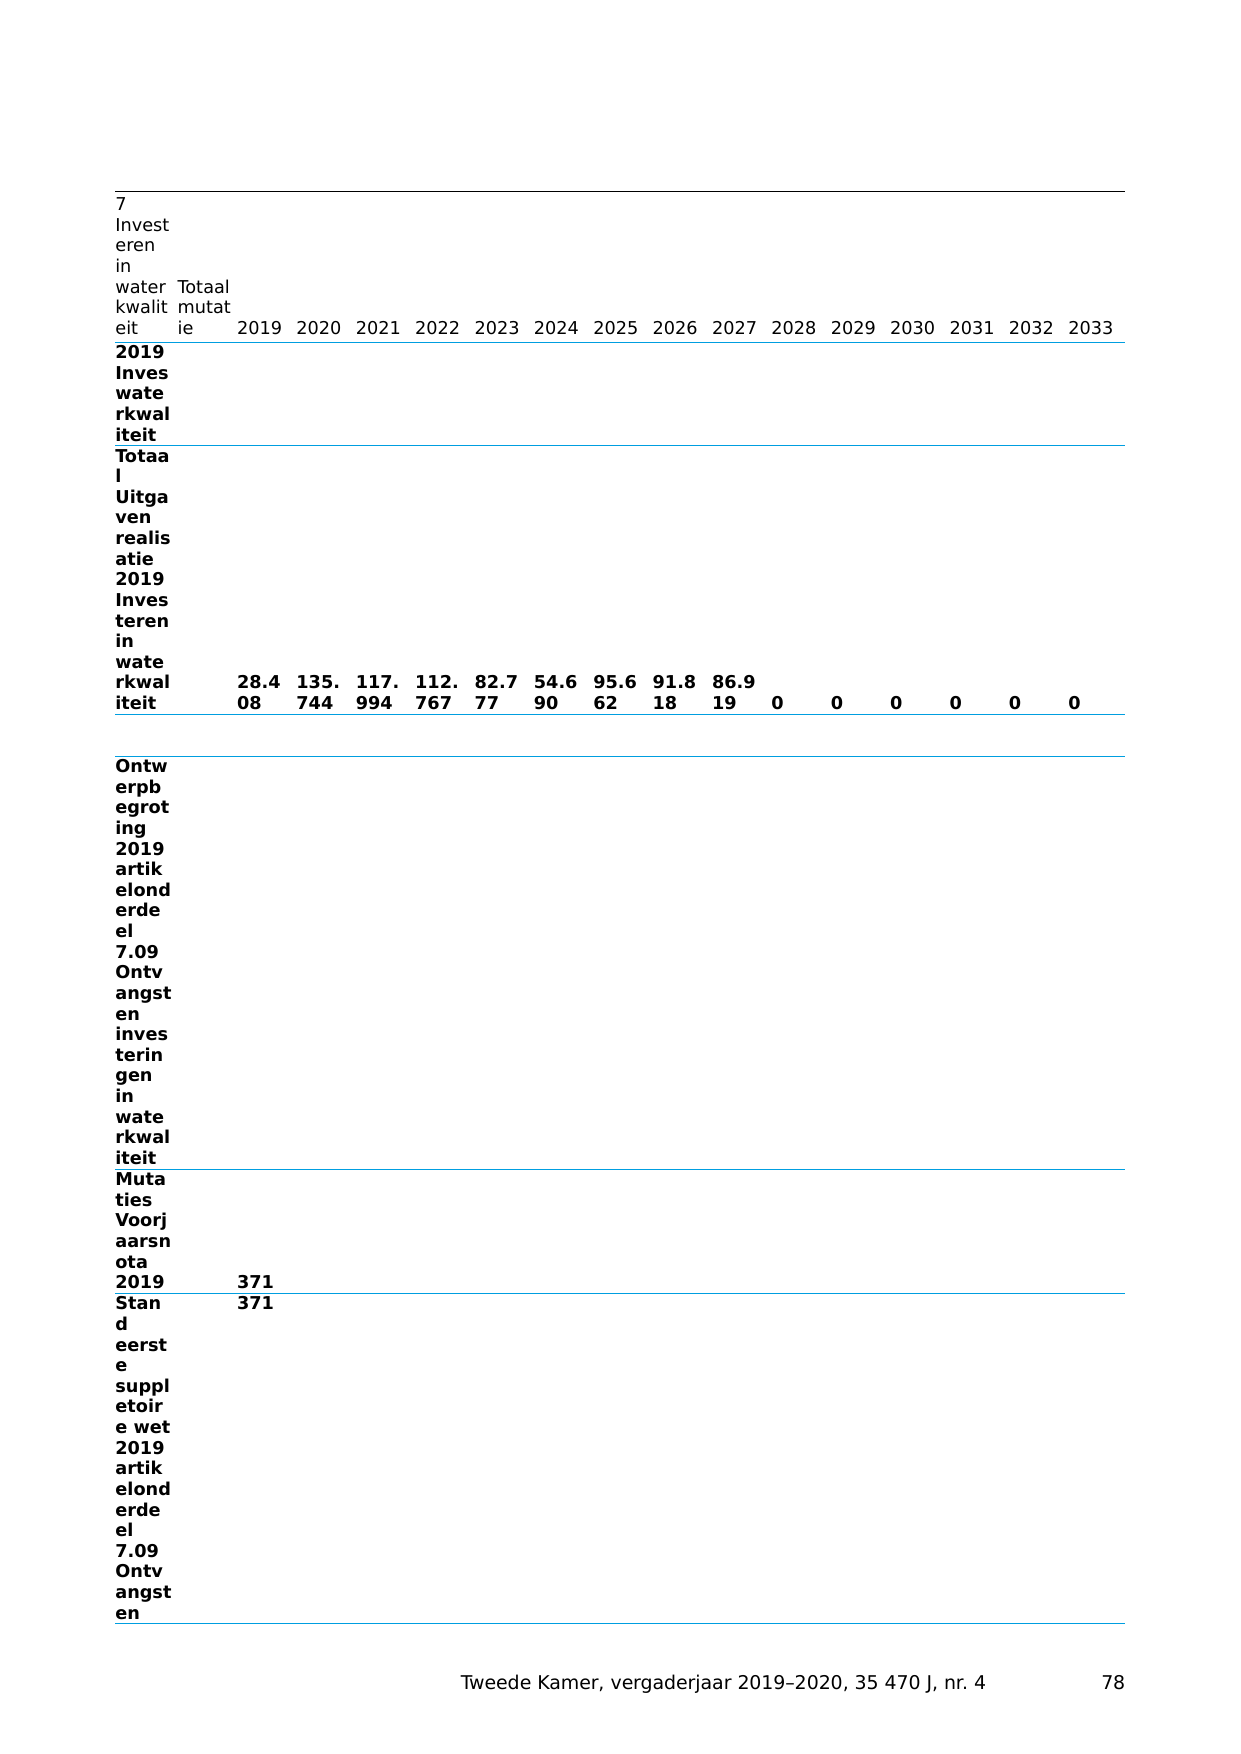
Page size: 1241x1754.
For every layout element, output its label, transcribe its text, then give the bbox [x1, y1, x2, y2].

table_cell [412, 715, 471, 735]
table_cell [412, 757, 471, 1168]
table_cell [531, 1294, 590, 1623]
table_cell [531, 1170, 590, 1293]
table_cell [1065, 757, 1125, 1168]
table_cell [887, 735, 946, 756]
table_cell [650, 343, 709, 445]
table_cell [946, 1294, 1006, 1623]
table_cell 0 [828, 446, 887, 714]
table_cell 54.690 [531, 446, 590, 714]
table_cell [590, 735, 649, 756]
table_cell 0 [887, 446, 946, 714]
table_cell [353, 715, 412, 735]
table_cell [828, 757, 887, 1168]
table_cell [234, 715, 293, 735]
table_header 2031 [946, 192, 1006, 341]
table_header 2021 [353, 192, 412, 341]
table_cell [1065, 715, 1125, 735]
table_cell [353, 757, 412, 1168]
table_cell [650, 1294, 709, 1623]
table_header 2023 [471, 192, 531, 341]
table_cell [353, 343, 412, 445]
table_cell [471, 1170, 531, 1293]
table_cell [650, 757, 709, 1168]
table_cell [709, 1294, 768, 1623]
table_cell [412, 343, 471, 445]
table_cell [175, 735, 234, 756]
table_cell [1006, 1294, 1065, 1623]
table_cell [946, 1170, 1006, 1293]
table_cell [1006, 1170, 1065, 1293]
table_cell [590, 1294, 649, 1623]
table_cell [946, 343, 1006, 445]
table_cell [828, 1170, 887, 1293]
table_cell [709, 735, 768, 756]
table_cell [887, 1170, 946, 1293]
table_cell Totaal Uitgaven realisatie 2019 Investeren in waterkwaliteit [115, 446, 174, 714]
table_cell 371 [234, 1294, 293, 1623]
table_cell [768, 1170, 828, 1293]
table_cell 112.767 [412, 446, 471, 714]
table_header 2032 [1006, 192, 1065, 341]
table_cell [709, 715, 768, 735]
table_cell 28.408 [234, 446, 293, 714]
table_cell [946, 735, 1006, 756]
table_header 2033 [1065, 192, 1125, 341]
table_cell Stand eerste suppletoire wet 2019 artikelonderdeel 7.09 Ontvangsten [115, 1294, 174, 1623]
table_cell 0 [1006, 446, 1065, 714]
table_cell [768, 715, 828, 735]
table_cell [353, 735, 412, 756]
table_cell [1065, 735, 1125, 756]
table_cell [175, 757, 234, 1168]
table_cell [650, 1170, 709, 1293]
table_cell [828, 715, 887, 735]
table_cell [946, 757, 1006, 1168]
table_cell [175, 343, 234, 445]
table_header 2029 [828, 192, 887, 341]
table_cell 0 [946, 446, 1006, 714]
table_header 2019 [234, 192, 293, 341]
table_cell 95.662 [590, 446, 649, 714]
table_cell [293, 343, 353, 445]
table_cell [768, 757, 828, 1168]
table_cell [412, 735, 471, 756]
table_cell [234, 343, 293, 445]
table_header 2024 [531, 192, 590, 341]
table_cell [709, 1170, 768, 1293]
table_cell [887, 757, 946, 1168]
table_cell 371 [234, 1170, 293, 1293]
table_cell [234, 735, 293, 756]
table_cell 91.818 [650, 446, 709, 714]
table_cell [353, 1294, 412, 1623]
table_cell [1065, 1294, 1125, 1623]
table_cell [293, 1294, 353, 1623]
table_cell [1065, 343, 1125, 445]
table_cell 135.744 [293, 446, 353, 714]
table_cell [293, 757, 353, 1168]
table_cell [175, 1294, 234, 1623]
table_header 2020 [293, 192, 353, 341]
table_cell [709, 343, 768, 445]
table_cell [828, 735, 887, 756]
table_cell [175, 446, 234, 714]
table_cell [175, 715, 234, 735]
table_cell 86.919 [709, 446, 768, 714]
table_cell [650, 735, 709, 756]
table_header 2028 [768, 192, 828, 341]
table_cell [293, 715, 353, 735]
table_cell [293, 1170, 353, 1293]
table_cell [1006, 757, 1065, 1168]
table_cell [590, 715, 649, 735]
table_cell 82.777 [471, 446, 531, 714]
table_cell [531, 343, 590, 445]
table_cell 0 [768, 446, 828, 714]
table_cell [590, 757, 649, 1168]
table_cell [590, 343, 649, 445]
table_cell [471, 715, 531, 735]
table_cell [234, 757, 293, 1168]
table_cell [590, 1170, 649, 1293]
table_cell [1006, 715, 1065, 735]
table_header 2030 [887, 192, 946, 341]
table_cell [768, 343, 828, 445]
table_cell [293, 735, 353, 756]
table_header 2026 [650, 192, 709, 341]
table_cell [946, 715, 1006, 735]
table_cell 2019 Inves waterkwaliteit [115, 343, 174, 445]
table_cell [115, 715, 174, 735]
table_cell [887, 343, 946, 445]
table_cell [887, 715, 946, 735]
table_cell [1065, 1170, 1125, 1293]
table_cell [412, 1170, 471, 1293]
table_cell [531, 757, 590, 1168]
table_cell [353, 1170, 412, 1293]
table_cell [1006, 735, 1065, 756]
table_cell [887, 1294, 946, 1623]
table_cell [412, 1294, 471, 1623]
table_cell [828, 343, 887, 445]
table_cell Mutaties Voorjaarsnota 2019 [115, 1170, 174, 1293]
table_cell [709, 757, 768, 1168]
table_header 2025 [590, 192, 649, 341]
table_cell [175, 1170, 234, 1293]
table_header 7 Investeren in waterkwaliteit [115, 192, 174, 341]
table_cell [768, 735, 828, 756]
table_header 2027 [709, 192, 768, 341]
table_cell [650, 715, 709, 735]
table_cell [471, 735, 531, 756]
table_cell [471, 757, 531, 1168]
table_cell [768, 1294, 828, 1623]
table_cell [828, 1294, 887, 1623]
table_cell [1006, 343, 1065, 445]
table_cell [115, 735, 174, 756]
table_cell [471, 343, 531, 445]
table_cell [531, 735, 590, 756]
table_header 2022 [412, 192, 471, 341]
table_header Totaal mutatie [175, 192, 234, 341]
table_cell 0 [1065, 446, 1125, 714]
table_cell Ontwerpbegroting 2019 artikelonderdeel 7.09 Ontvangsten investeringen in waterkwaliteit [115, 757, 174, 1168]
table_cell [471, 1294, 531, 1623]
table_cell [531, 715, 590, 735]
table_cell 117.994 [353, 446, 412, 714]
